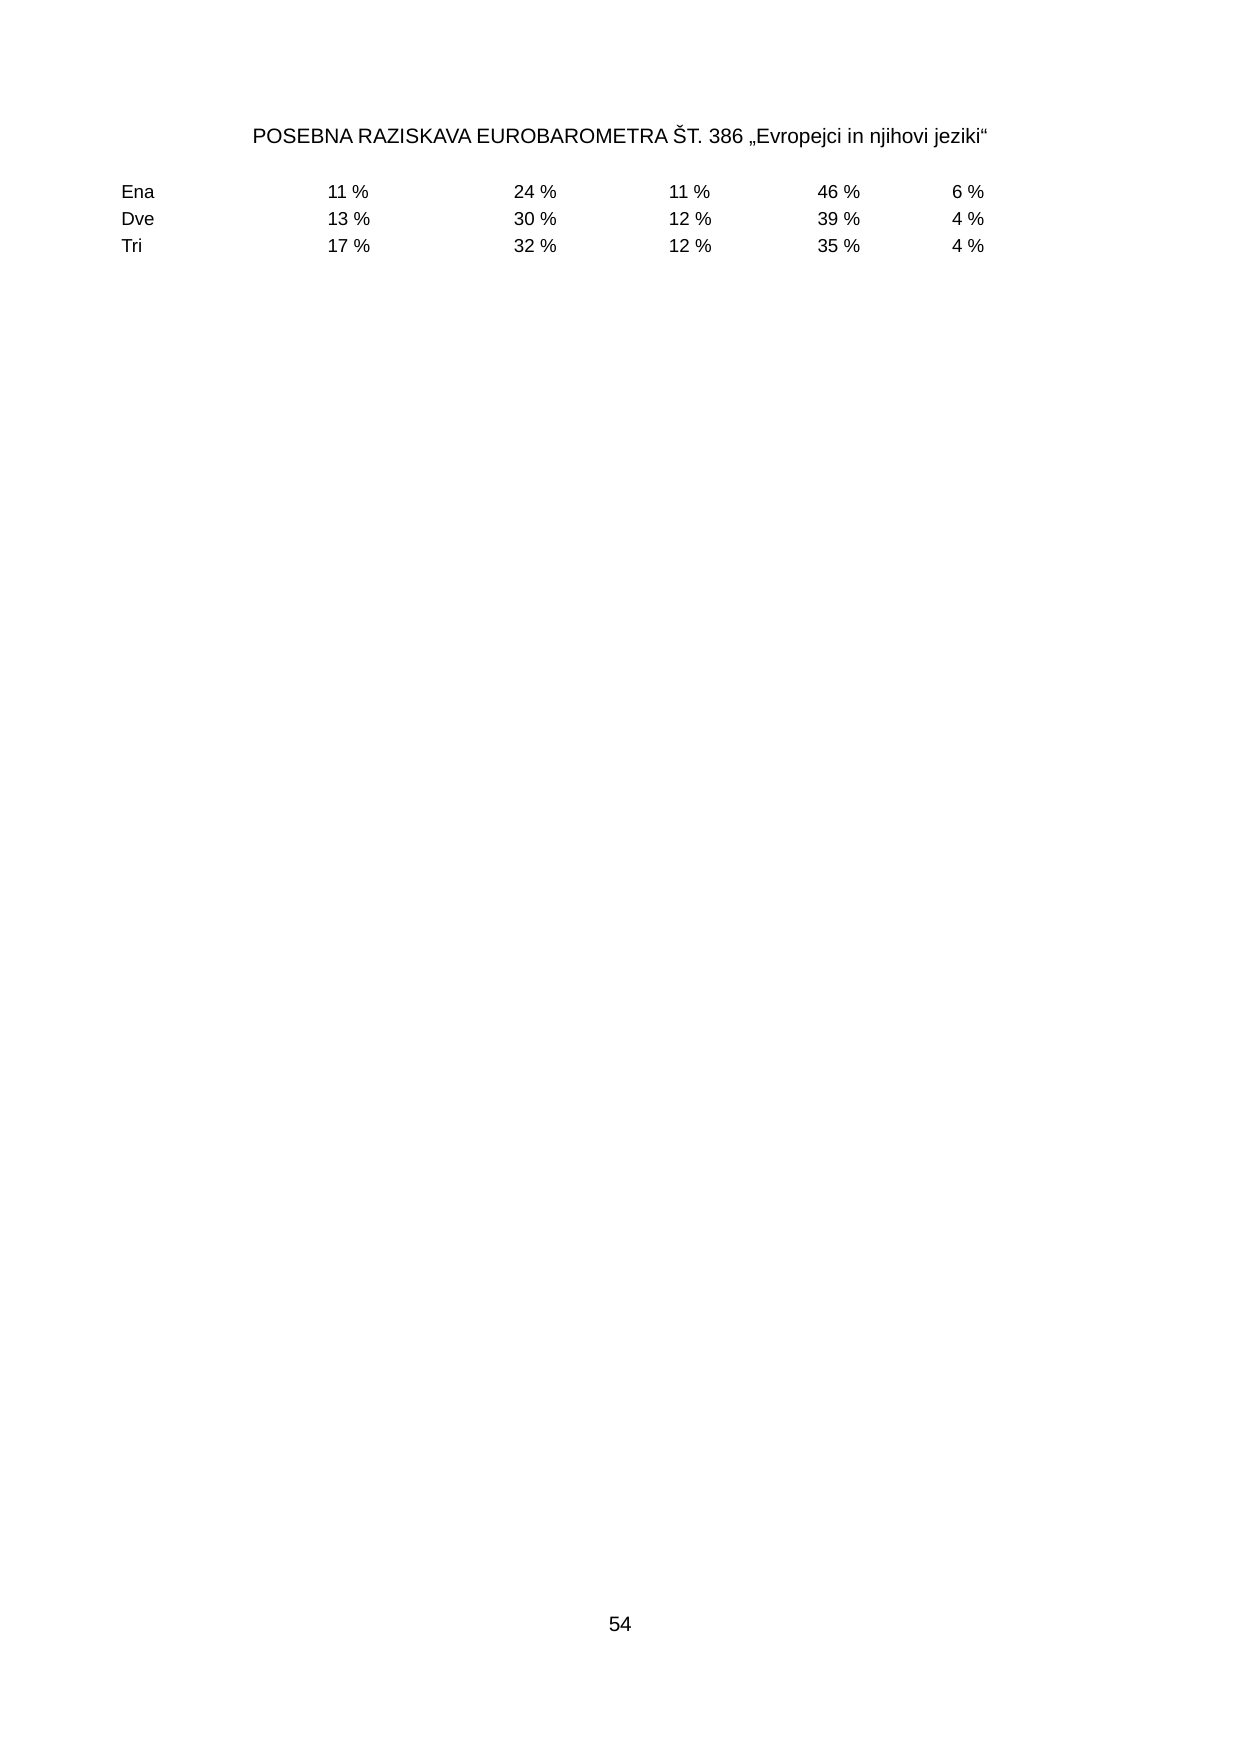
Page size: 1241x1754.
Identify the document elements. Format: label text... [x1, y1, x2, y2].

table_cell 11 % [324, 178, 511, 205]
table_cell 32 % [511, 232, 666, 260]
table_cell 17 % [324, 232, 511, 260]
table_cell 24 % [511, 178, 666, 205]
table_cell 12 % [666, 232, 814, 260]
table_cell 39 % [814, 205, 949, 232]
table_cell 11 % [666, 178, 814, 205]
table_cell 6 % [949, 178, 1122, 205]
table_cell 13 % [324, 205, 511, 232]
table_cell 30 % [511, 205, 666, 232]
table_cell Dve [118, 205, 324, 232]
table_cell Ena [118, 178, 324, 205]
table_cell Tri [118, 232, 324, 260]
table_cell 4 % [949, 205, 1122, 232]
table_cell 46 % [814, 178, 949, 205]
table_cell 4 % [949, 232, 1122, 260]
table_cell 12 % [666, 205, 814, 232]
table_cell 35 % [814, 232, 949, 260]
